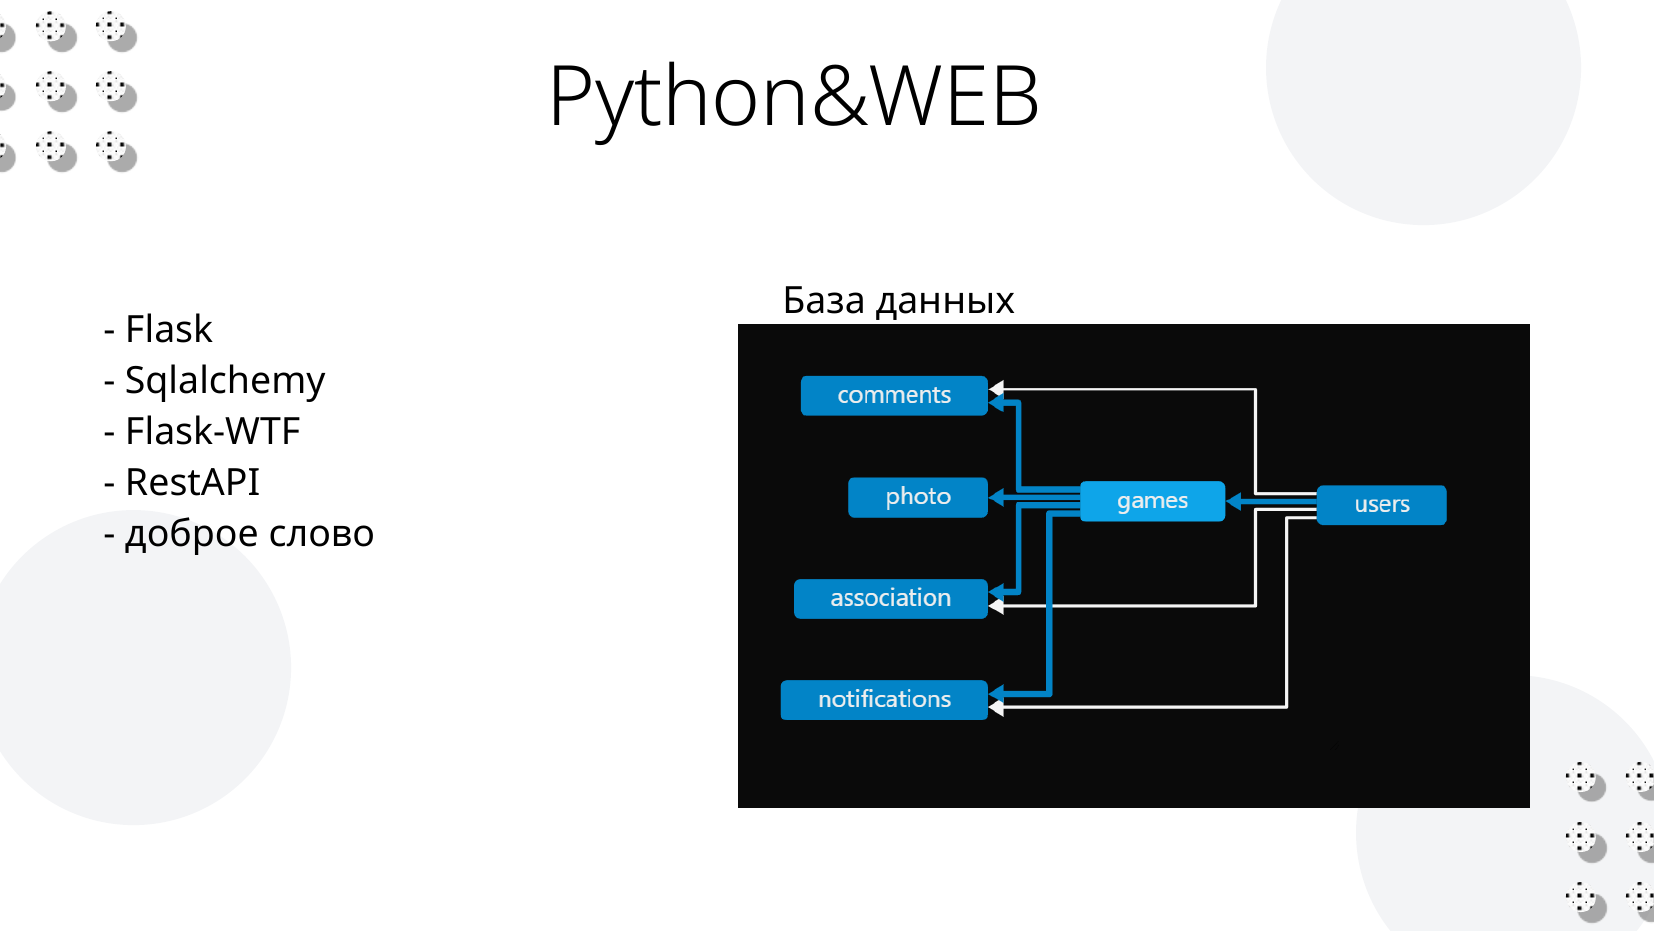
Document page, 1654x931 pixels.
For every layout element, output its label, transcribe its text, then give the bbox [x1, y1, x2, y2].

picture [95, 131, 127, 162]
picture [95, 71, 126, 102]
picture [1565, 882, 1596, 913]
text_box База данных [767, 265, 1506, 332]
picture [35, 71, 66, 102]
picture [0, 14, 6, 39]
text_box Python&WEB [531, 29, 1063, 178]
picture [0, 74, 6, 99]
picture [0, 134, 7, 159]
picture [738, 324, 1530, 808]
picture [35, 11, 66, 42]
picture [1625, 821, 1654, 853]
picture [1565, 821, 1596, 853]
picture [1625, 881, 1654, 912]
picture [95, 11, 126, 42]
picture [1565, 761, 1596, 793]
picture [1625, 761, 1654, 792]
text_box - Flask - Sqlalchemy - Flask-WTF - RestAPI - доброе слово [88, 295, 443, 650]
picture [35, 131, 67, 162]
